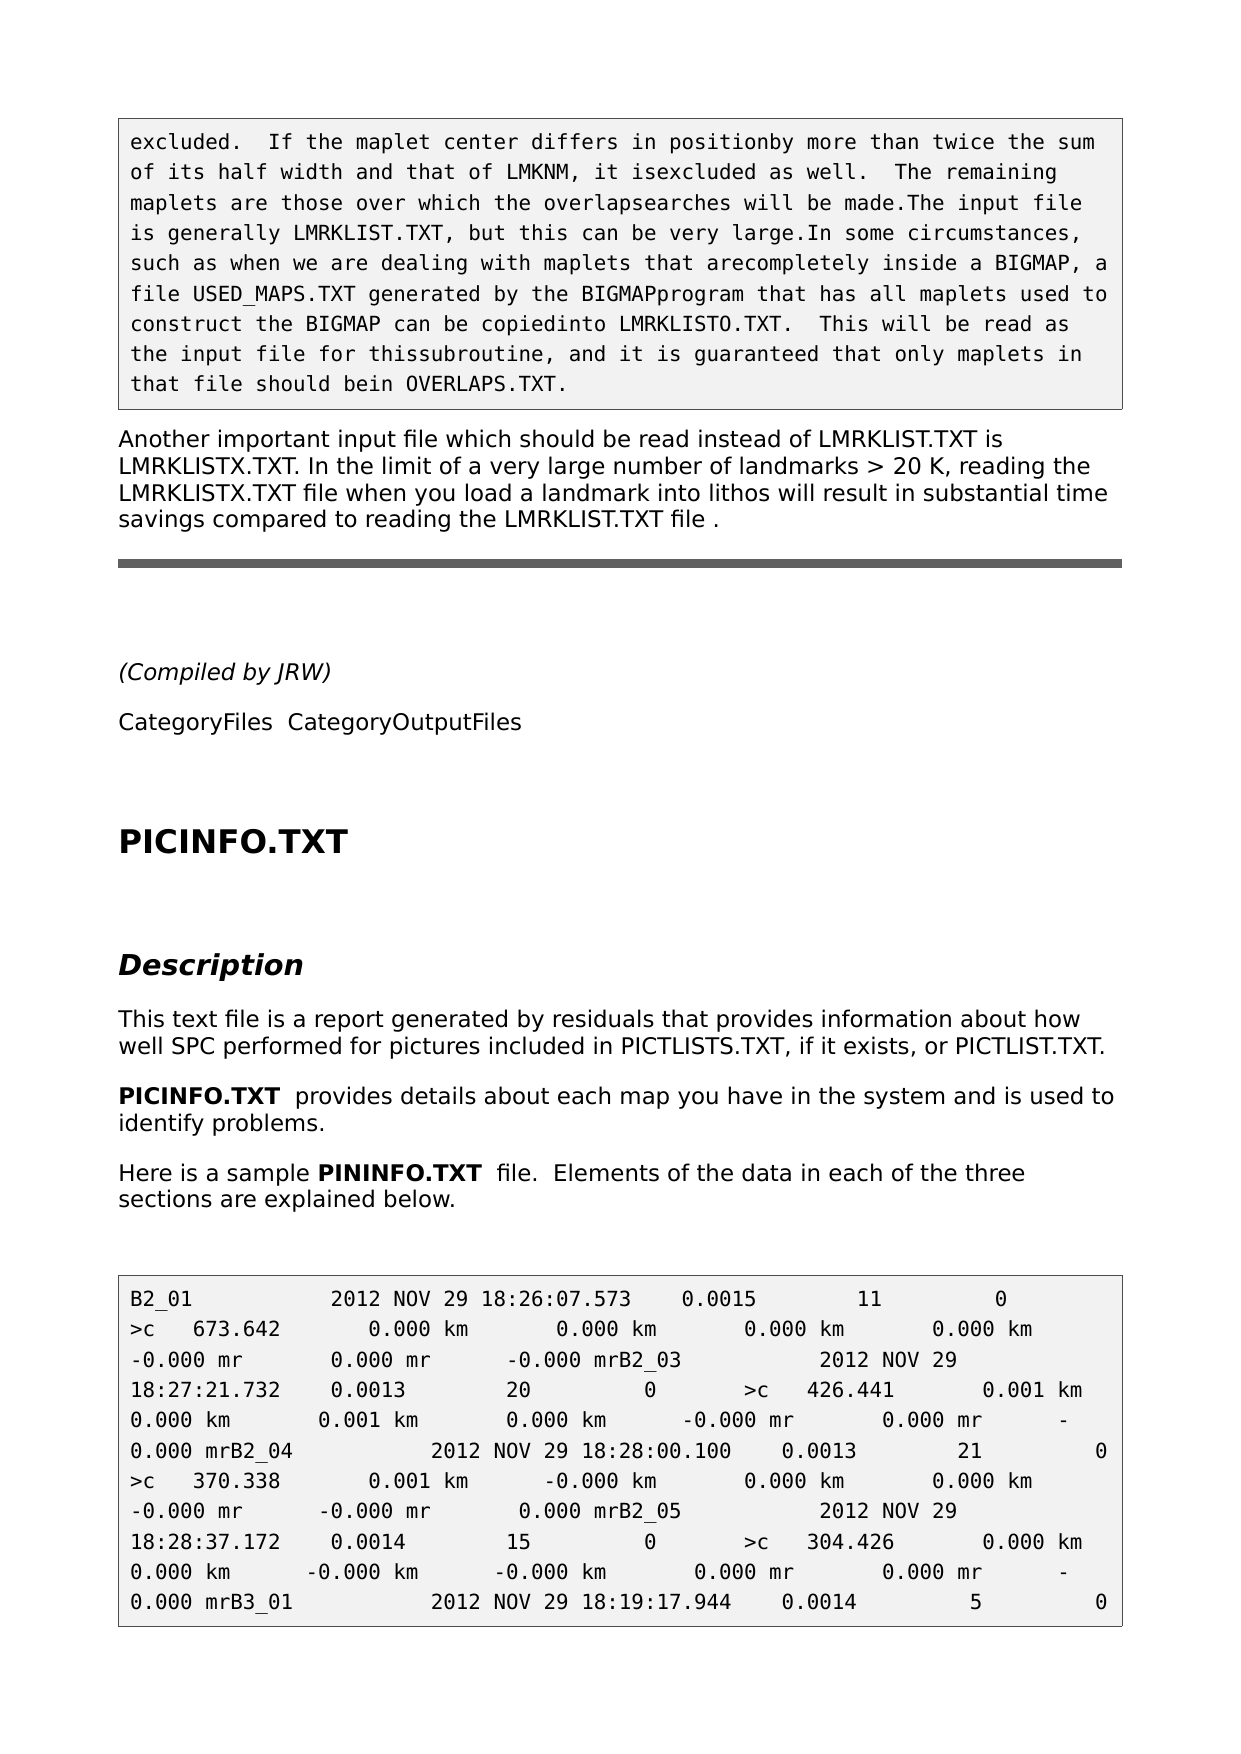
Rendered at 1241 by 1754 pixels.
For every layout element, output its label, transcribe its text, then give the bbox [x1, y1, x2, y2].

text excluded. If the maplet center differs in positionby more than twice the sum of its half width and that of LMKNM, it isexcluded as well. The remaining maplets are those over which the overlapsearches will be made.The input file is generally LMRKLIST.TXT, but this can be very large.In some circumstances, such as when we are dealing with maplets that arecompletely inside a BIGMAP, a file USED_MAPS.TXT generated by the BIGMAPprogram that has all maplets used to construct the BIGMAP can be copiedinto LMRKLISTO.TXT. This will be read as the input file for thissubroutine, and it is guaranteed that only maplets in that file should bein OVERLAPS.TXT. [119, 119, 1122, 409]
text B2_01 2012 NOV 29 18:26:07.573 0.0015 11 0 >c 673.642 0.000 km 0.000 km 0.000 km 0.000 km -0.000 mr 0.000 mr -0.000 mrB2_03 2012 NOV 29 18:27:21.732 0.0013 20 0 >c 426.441 0.001 km 0.000 km 0.001 km 0.000 km -0.000 mr 0.000 mr -0.000 mrB2_04 2012 NOV 29 18:28:00.100 0.0013 21 0 >c 370.338 0.001 km -0.000 km 0.000 km 0.000 km -0.000 mr -0.000 mr 0.000 mrB2_05 2012 NOV 29 18:28:37.172 0.0014 15 0 >c 304.426 0.000 km 0.000 km -0.000 km -0.000 km 0.000 mr 0.000 mr -0.000 mrB3_01 2012 NOV 29 18:19:17.944 0.0014 5 0 [119, 1276, 1122, 1626]
text CategoryFiles CategoryOutputFiles [118, 709, 1122, 736]
text Here is a sample PININFO.TXT file. Elements of the data in each of the three sections are explained below. [118, 1160, 1122, 1213]
subtitle PICINFO.TXT [118, 823, 1122, 861]
text This text file is a report generated by residuals that provides information about how well SPC performed for pictures included in PICTLISTS.TXT, if it exists, or PICTLIST.TXT. [118, 1006, 1122, 1059]
text (Compiled by JRW) [118, 659, 1122, 686]
text Another important input file which should be read instead of LMRKLIST.TXT is LMRKLISTX.TXT. In the limit of a very large number of landmarks > 20 K, reading the LMRKLISTX.TXT file when you load a landmark into lithos will result in substantial time savings compared to reading the LMRKLIST.TXT file . [118, 426, 1122, 533]
text PICINFO.TXT provides details about each map you have in the system and is used to identify problems. [118, 1083, 1122, 1136]
subtitle Description [118, 948, 1122, 982]
